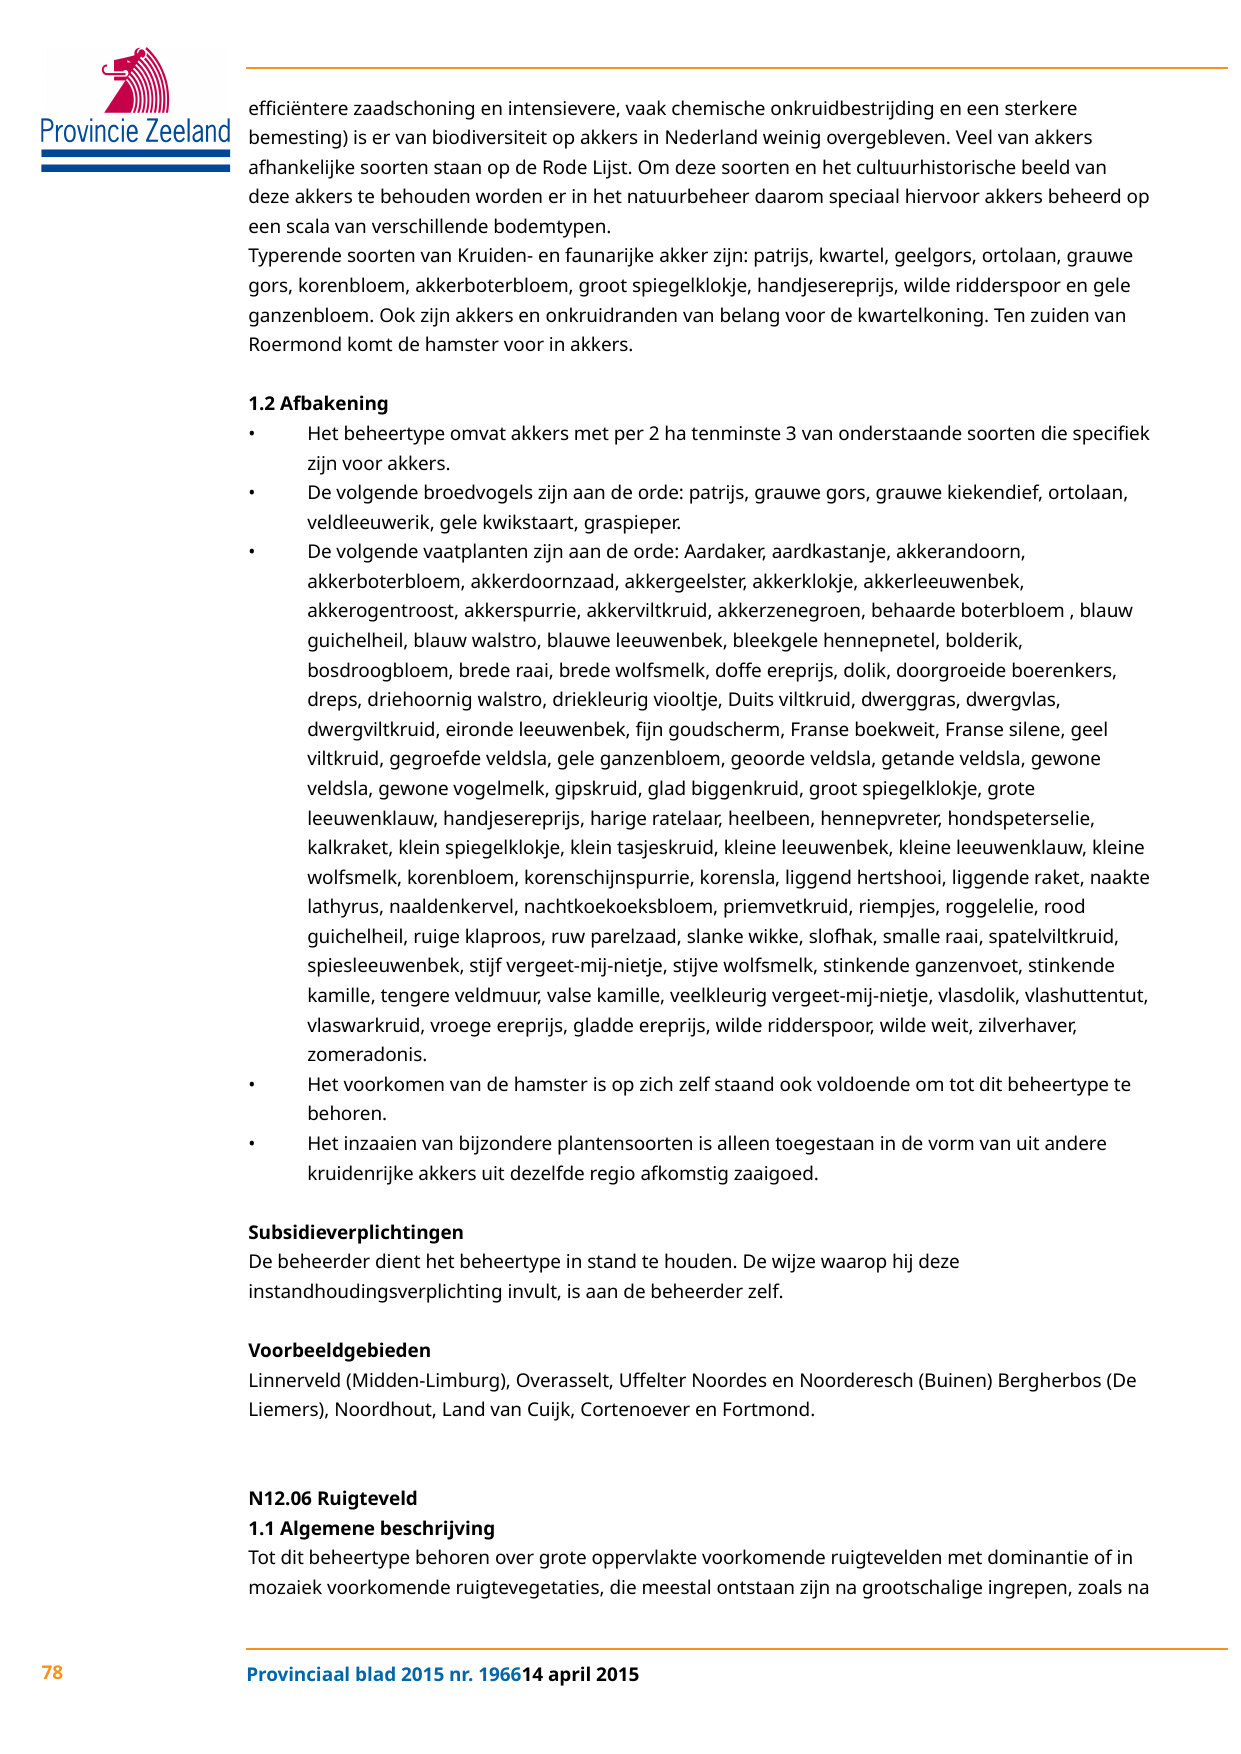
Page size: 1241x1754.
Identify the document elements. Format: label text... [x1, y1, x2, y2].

text Voorbeeldgebieden [248, 1337, 1152, 1363]
text De beheerder dient het beheertype in stand te houden. De wijze waarop hij deze instandhoudingsverplichting invult, is aan de beheerder zelf. [248, 1248, 1152, 1304]
list Het inzaaien van bijzondere plantensoorten is alleen toegestaan in de vorm van uit andere kruidenrijke akkers uit dezelfde regio afkomstig zaaigoed. [248, 1130, 1152, 1186]
list Het voorkomen van de hamster is op zich zelf staand ook voldoende om tot dit beheertype te behoren. [248, 1071, 1152, 1126]
text 1.1 Algemene beschrijving [248, 1515, 1152, 1541]
text N12.06 Ruigteveld [248, 1485, 1152, 1511]
text Typerende soorten van Kruiden- en faunarijke akker zijn: patrijs, kwartel, geelgors, ortolaan, grauwe gors, korenbloem, akkerboterbloem, groot spiegelklokje, handjesereprijs, wilde ridderspoor en gele ganzenbloem. Ook zijn akkers en onkruidranden van belang voor de kwartelkoning. Ten zuiden van Roermond komt de hamster voor in akkers. [248, 243, 1152, 357]
picture [41, 47, 231, 172]
list De volgende vaatplanten zijn aan de orde: Aardaker, aardkastanje, akkerandoorn, akkerboterbloem, akkerdoornzaad, akkergeelster, akkerklokje, akkerleeuwenbek, akkerogentroost, akkerspurrie, akkerviltkruid, akkerzenegroen, behaarde boterbloem , blauw guichelheil, blauw walstro, blauwe leeuwenbek, bleekgele hennepnetel, bolderik, bosdroogbloem, brede raai, brede wolfsmelk, doffe ereprijs, dolik, doorgroeide boerenkers, dreps, driehoornig walstro, driekleurig viooltje, Duits viltkruid, dwerggras, dwergvlas, dwergviltkruid, eironde leeuwenbek, fijn goudscherm, Franse boekweit, Franse silene, geel viltkruid, gegroefde veldsla, gele ganzenbloem, geoorde veldsla, getande veldsla, gewone veldsla, gewone vogelmelk, gipskruid, glad biggenkruid, groot spiegelklokje, grote leeuwenklauw, handjesereprijs, harige ratelaar, heelbeen, hennepvreter, hondspeterselie, kalkraket, klein spiegelklokje, klein tasjeskruid, kleine leeuwenbek, kleine leeuwenklauw, kleine wolfsmelk, korenbloem, korenschijnspurrie, korensla, liggend hertshooi, liggende raket, naakte lathyrus, naaldenkervel, nachtkoekoeksbloem, priemvetkruid, riempjes, roggelelie, rood guichelheil, ruige klaproos, ruw parelzaad, slanke wikke, slofhak, smalle raai, spatelviltkruid, spiesleeuwenbek, stijf vergeet-mij-nietje, stijve wolfsmelk, stinkende ganzenvoet, stinkende kamille, tengere veldmuur, valse kamille, veelkleurig vergeet-mij-nietje, vlasdolik, vlashuttentut, vlaswarkruid, vroege ereprijs, gladde ereprijs, wilde ridderspoor, wilde weit, zilverhaver, zomeradonis. [248, 538, 1152, 1067]
text efficiëntere zaadschoning en intensievere, vaak chemische onkruidbestrijding en een sterkere bemesting) is er van biodiversiteit op akkers in Nederland weinig overgebleven. Veel van akkers afhankelijke soorten staan op de Rode Lijst. Om deze soorten en het cultuurhistorische beeld van deze akkers te behouden worden er in het natuurbeheer daarom speciaal hiervoor akkers beheerd op een scala van verschillende bodemtypen. [248, 95, 1152, 239]
text Tot dit beheertype behoren over grote oppervlakte voorkomende ruigtevelden met dominantie of in mozaiek voorkomende ruigtevegetaties, die meestal ontstaan zijn na grootschalige ingrepen, zoals na [248, 1544, 1152, 1600]
text Linnerveld (Midden-Limburg), Overasselt, Uffelter Noordes en Noorderesch (Buinen) Bergherbos (De Liemers), Noordhout, Land van Cuijk, Cortenoever en Fortmond. [248, 1367, 1152, 1422]
text Subsidieverplichtingen [248, 1219, 1152, 1245]
text 1.2 Afbakening [248, 391, 1152, 416]
list De volgende broedvogels zijn aan de orde: patrijs, grauwe gors, grauwe kiekendief, ortolaan, veldleeuwerik, gele kwikstaart, graspieper. [248, 479, 1152, 535]
list Het beheertype omvat akkers met per 2 ha tenminste 3 van onderstaande soorten die specifiek zijn voor akkers. [248, 420, 1152, 476]
